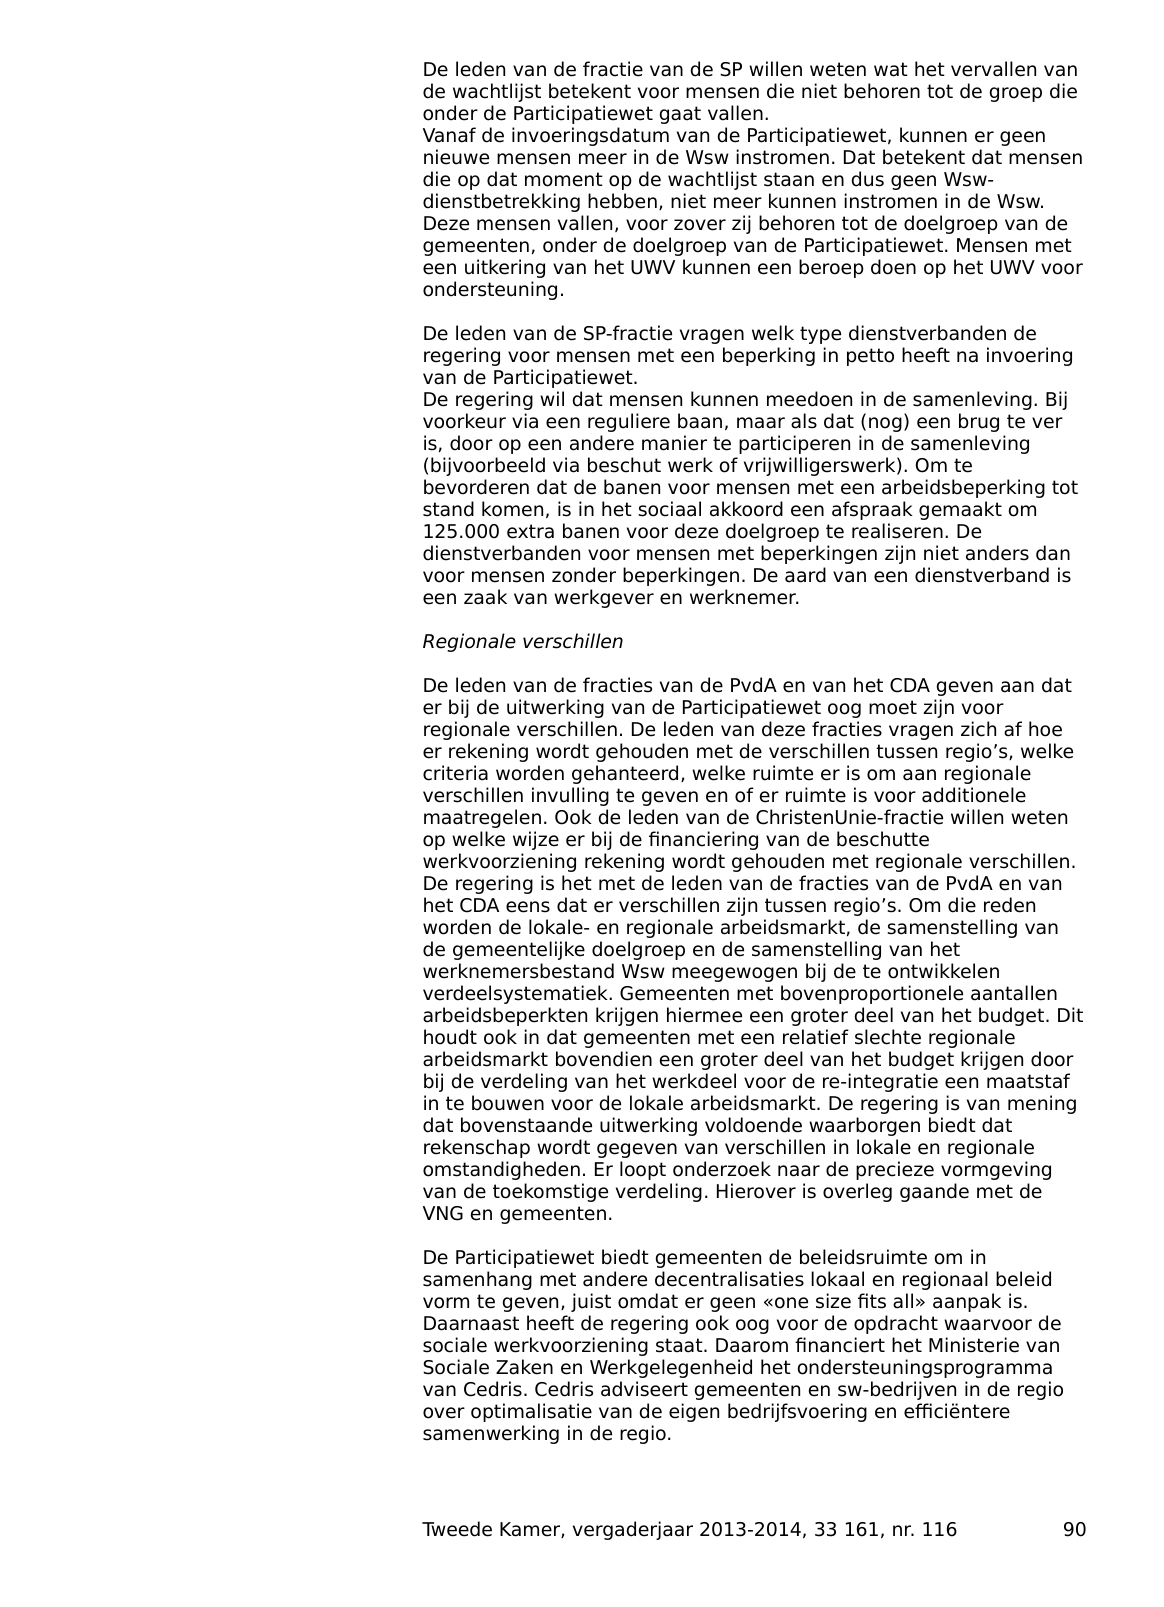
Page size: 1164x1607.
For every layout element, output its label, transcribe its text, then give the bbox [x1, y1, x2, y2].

text De leden van de SP-fractie vragen welk type dienstverbanden de regering voor mensen met een beperking in petto heeft na invoering van de Participatiewet. [422, 323, 1087, 389]
subtitle Regionale verschillen [422, 631, 1087, 653]
text De Participatiewet biedt gemeenten de beleidsruimte om in samenhang met andere decentralisaties lokaal en regionaal beleid vorm te geven, juist omdat er geen «one size fits all» aanpak is. Daarnaast heeft de regering ook oog voor de opdracht waarvoor de sociale werkvoorziening staat. Daarom financiert het Ministerie van Sociale Zaken en Werkgelegenheid het ondersteuningsprogramma van Cedris. Cedris adviseert gemeenten en sw-bedrijven in de regio over optimalisatie van de eigen bedrijfsvoering en efficiëntere samenwerking in de regio. [422, 1247, 1087, 1444]
text Vanaf de invoeringsdatum van de Participatiewet, kunnen er geen nieuwe mensen meer in de Wsw instromen. Dat betekent dat mensen die op dat moment op de wachtlijst staan en dus geen Wsw-dienstbetrekking hebben, niet meer kunnen instromen in de Wsw. Deze mensen vallen, voor zover zij behoren tot de doelgroep van de gemeenten, onder de doelgroep van de Participatiewet. Mensen met een uitkering van het UWV kunnen een beroep doen op het UWV voor ondersteuning. [422, 125, 1087, 301]
text De leden van de fractie van de SP willen weten wat het vervallen van de wachtlijst betekent voor mensen die niet behoren tot de groep die onder de Participatiewet gaat vallen. [422, 59, 1087, 125]
text De regering is het met de leden van de fracties van de PvdA en van het CDA eens dat er verschillen zijn tussen regio’s. Om die reden worden de lokale- en regionale arbeidsmarkt, de samenstelling van de gemeentelijke doelgroep en de samenstelling van het werknemersbestand Wsw meegewogen bij de te ontwikkelen verdeelsystematiek. Gemeenten met bovenproportionele aantallen arbeidsbeperkten krijgen hiermee een groter deel van het budget. Dit houdt ook in dat gemeenten met een relatief slechte regionale arbeidsmarkt bovendien een groter deel van het budget krijgen door bij de verdeling van het werkdeel voor de re-integratie een maatstaf in te bouwen voor de lokale arbeidsmarkt. De regering is van mening dat bovenstaande uitwerking voldoende waarborgen biedt dat rekenschap wordt gegeven van verschillen in lokale en regionale omstandigheden. Er loopt onderzoek naar de precieze vormgeving van de toekomstige verdeling. Hierover is overleg gaande met de VNG en gemeenten. [422, 873, 1087, 1224]
text De regering wil dat mensen kunnen meedoen in de samenleving. Bij voorkeur via een reguliere baan, maar als dat (nog) een brug te ver is, door op een andere manier te participeren in de samenleving (bijvoorbeeld via beschut werk of vrijwilligerswerk). Om te bevorderen dat de banen voor mensen met een arbeidsbeperking tot stand komen, is in het sociaal akkoord een afspraak gemaakt om 125.000 extra banen voor deze doelgroep te realiseren. De dienstverbanden voor mensen met beperkingen zijn niet anders dan voor mensen zonder beperkingen. De aard van een dienstverband is een zaak van werkgever en werknemer. [422, 389, 1087, 609]
text De leden van de fracties van de PvdA en van het CDA geven aan dat er bij de uitwerking van de Participatiewet oog moet zijn voor regionale verschillen. De leden van deze fracties vragen zich af hoe er rekening wordt gehouden met de verschillen tussen regio’s, welke criteria worden gehanteerd, welke ruimte er is om aan regionale verschillen invulling te geven en of er ruimte is voor additionele maatregelen. Ook de leden van de ChristenUnie-fractie willen weten op welke wijze er bij de financiering van de beschutte werkvoorziening rekening wordt gehouden met regionale verschillen. [422, 675, 1087, 873]
